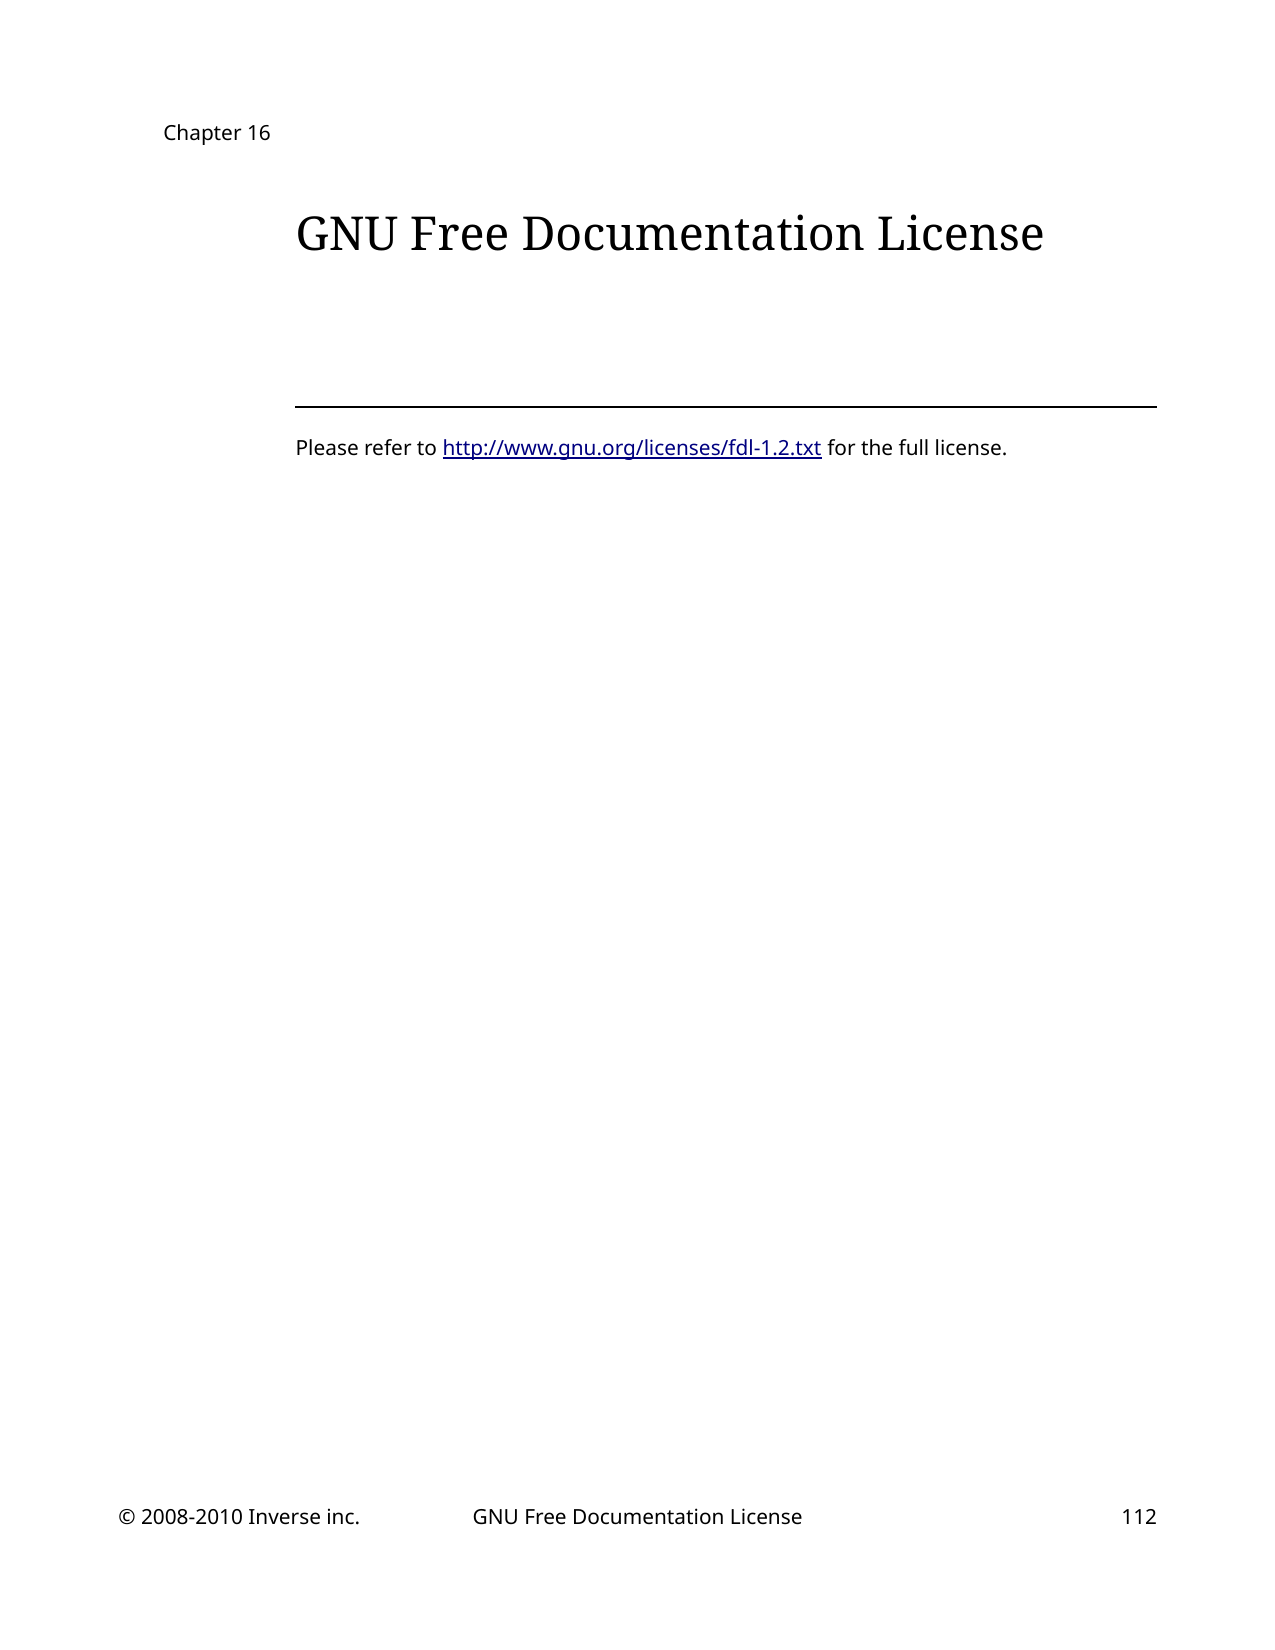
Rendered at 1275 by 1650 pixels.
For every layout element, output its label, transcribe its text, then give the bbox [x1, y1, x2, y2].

text Please refer to http://www.gnu.org/licenses/fdl-1.2.txt for the full license. [295, 433, 1157, 461]
subtitle GNU Free Documentation License [295, 201, 1157, 406]
